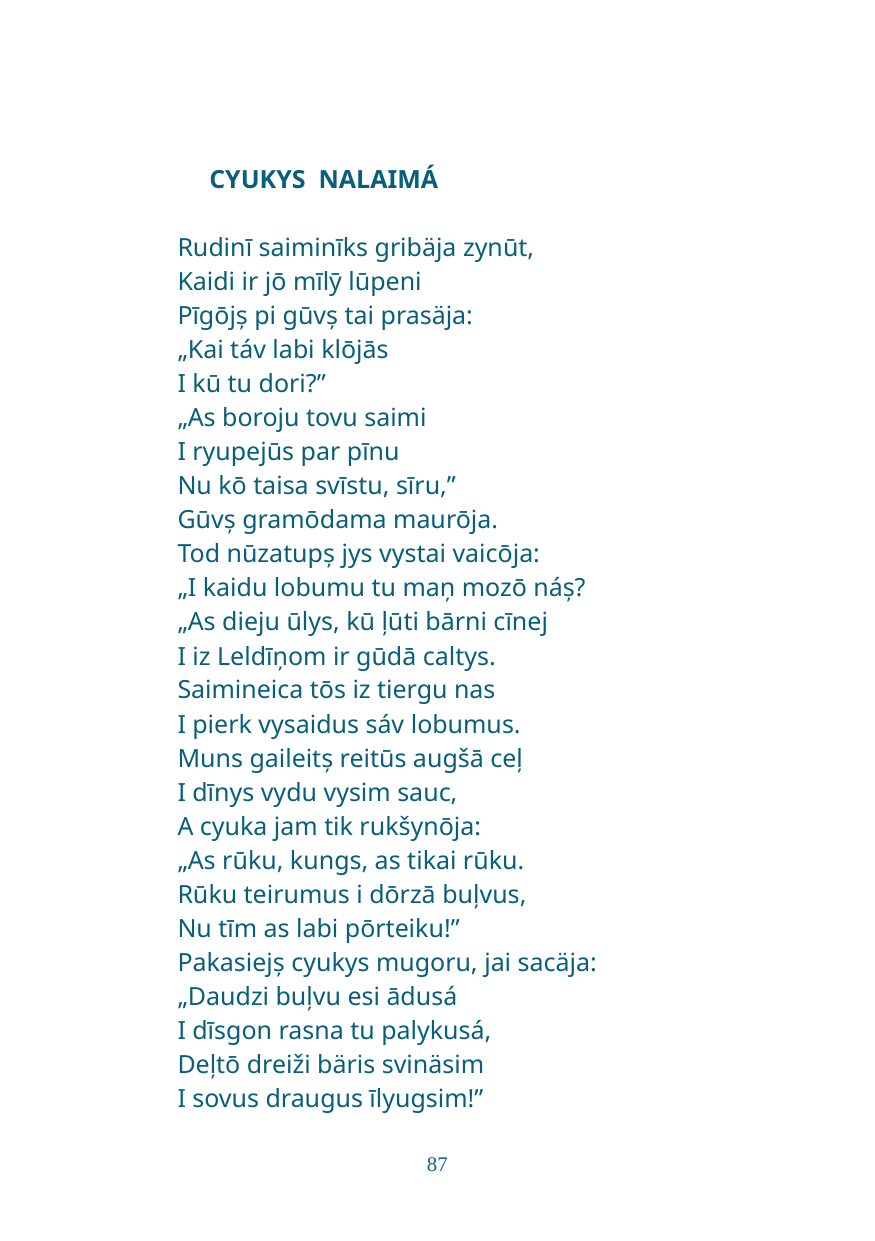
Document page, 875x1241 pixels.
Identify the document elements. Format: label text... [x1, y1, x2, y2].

text „I kaidu lobumu tu maņ mozō náș? [177, 570, 815, 604]
text I ryupejūs par pīnu [177, 434, 815, 468]
text Nu kō taisa svīstu, sīru,” [177, 468, 815, 502]
text „As rūku, kungs, as tikai rūku. [177, 842, 815, 877]
text Rūku teirumus i dōrzā buļvus, [177, 877, 815, 911]
text Gūvș gramōdama maurōja. [177, 502, 815, 536]
text I dīnys vydu vysim sauc, [177, 774, 815, 808]
text „Daudzi buļvu esi ādusá [177, 979, 815, 1013]
text A cyuka jam tik rukšynōja: [177, 808, 815, 842]
text I sovus draugus īlyugsim!” [177, 1081, 815, 1115]
text Deļtō dreiži bäris svinäsim [177, 1047, 815, 1081]
text Rudinī saiminīks gribäja zynūt, [177, 229, 815, 263]
text I dīsgon rasna tu palykusá, [177, 1013, 815, 1047]
text Tod nūzatupș jys vystai vaicōja: [177, 536, 815, 570]
text CYUKYS NALAIMÁ [177, 161, 815, 195]
text Pakasiejș cyukys mugoru, jai sacäja: [177, 945, 815, 979]
text I pierk vysaidus sáv lobumus. [177, 706, 815, 740]
text „As boroju tovu saimi [177, 400, 815, 434]
text „As dieju ūlys, kū ļūti bārni cīnej [177, 604, 815, 638]
text Muns gaileitș reitūs augšā ceļ [177, 740, 815, 774]
text Kaidi ir jō mīlȳ lūpeni [177, 263, 815, 297]
text Pīgōjș pi gūvș tai prasäja: [177, 297, 815, 332]
text „Kai táv labi klōjās [177, 332, 815, 366]
text I kū tu dori?” [177, 366, 815, 400]
text Nu tīm as labi pōrteiku!” [177, 911, 815, 945]
text I iz Leldīņom ir gūdā caltys. [177, 638, 815, 672]
text Saimineica tōs iz tiergu nas [177, 672, 815, 706]
